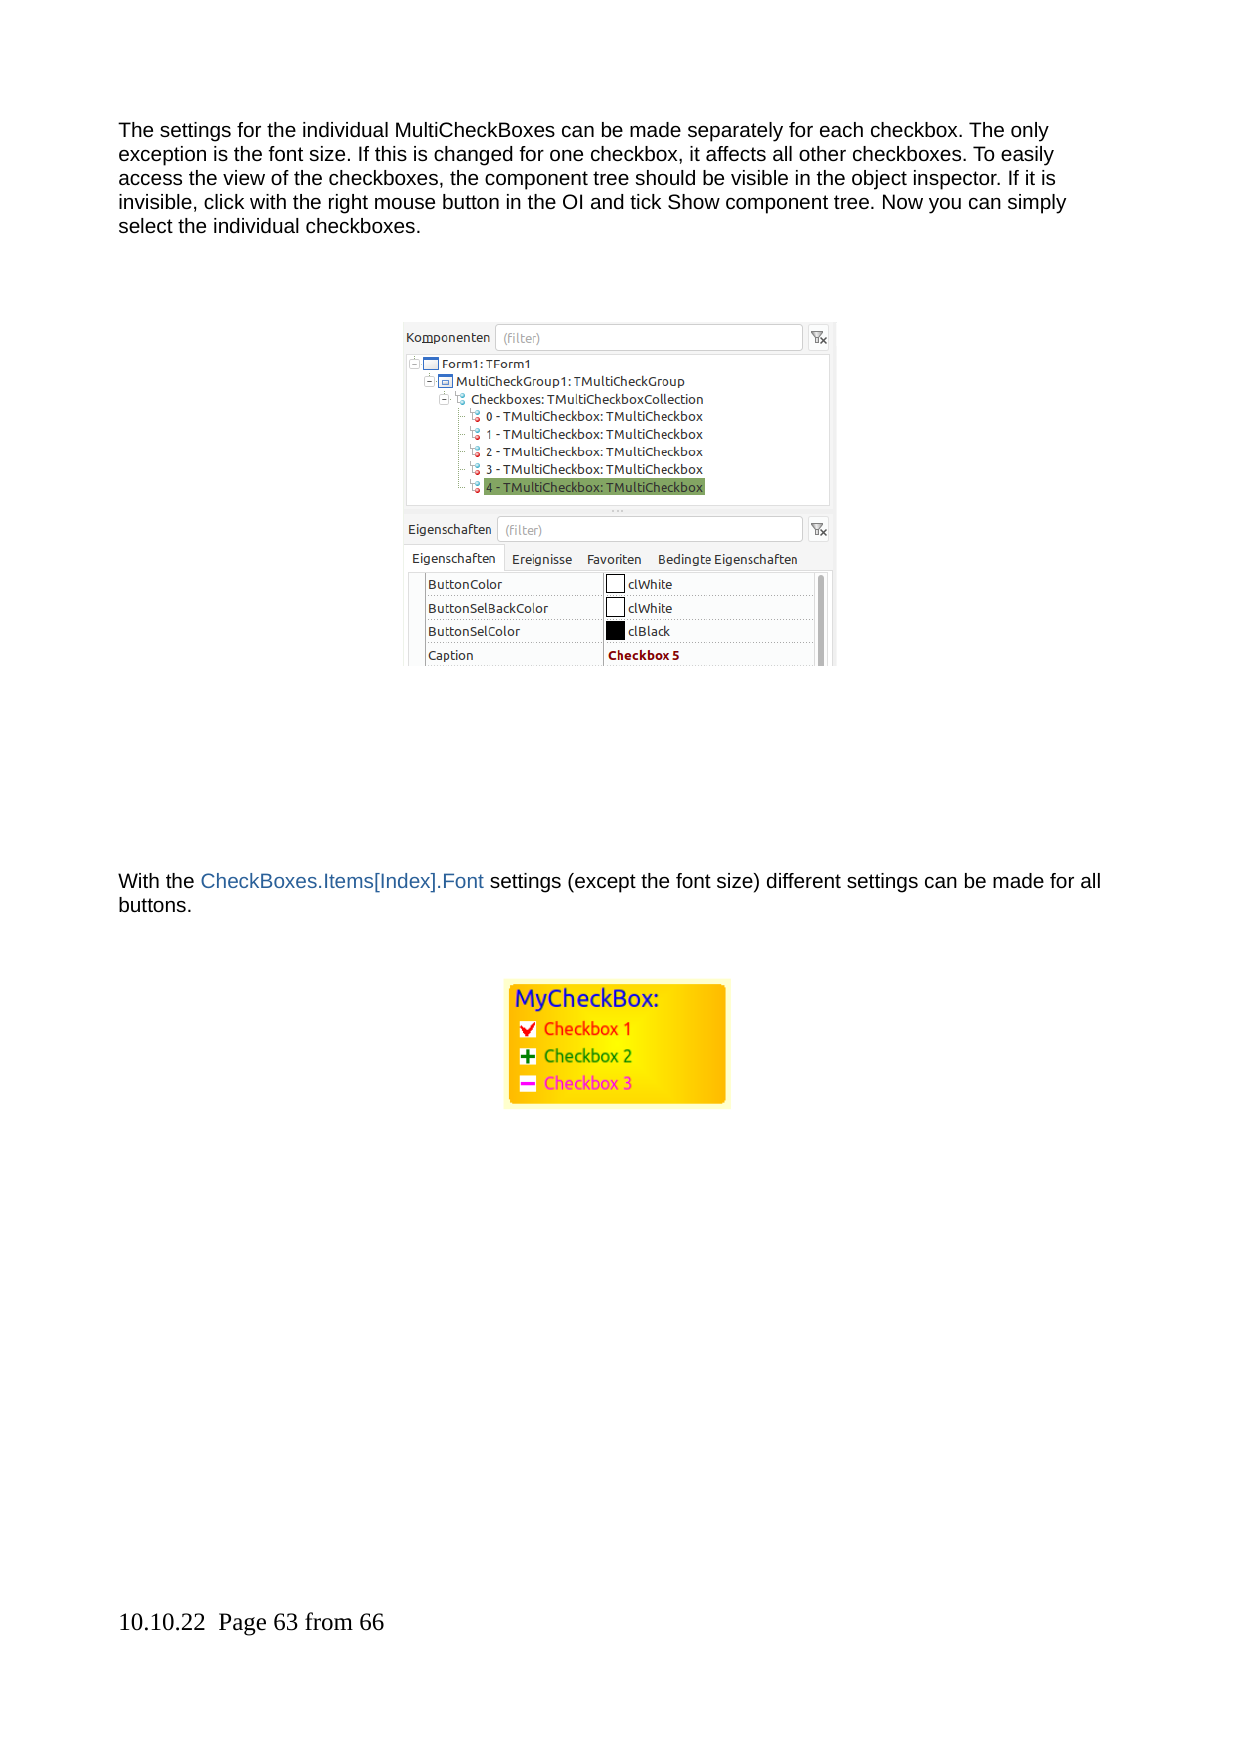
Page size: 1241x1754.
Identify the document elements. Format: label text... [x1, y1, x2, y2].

text The settings for the individual MultiCheckBoxes can be made separately for each checkbox. The only exception is the font size. If this is changed for one checkbox, it affects all other checkboxes. To easily access the view of the checkboxes, the component tree should be visible in the object inspector. If it is invisible, click with the right mouse button in the OI and tick Show component tree. Now you can simply select the individual checkboxes. [118, 118, 1122, 238]
text With the CheckBoxes.Items[Index].Font settings (except the font size) different settings can be made for all buttons. [118, 869, 1122, 917]
picture [403, 322, 837, 666]
picture [496, 970, 744, 1119]
